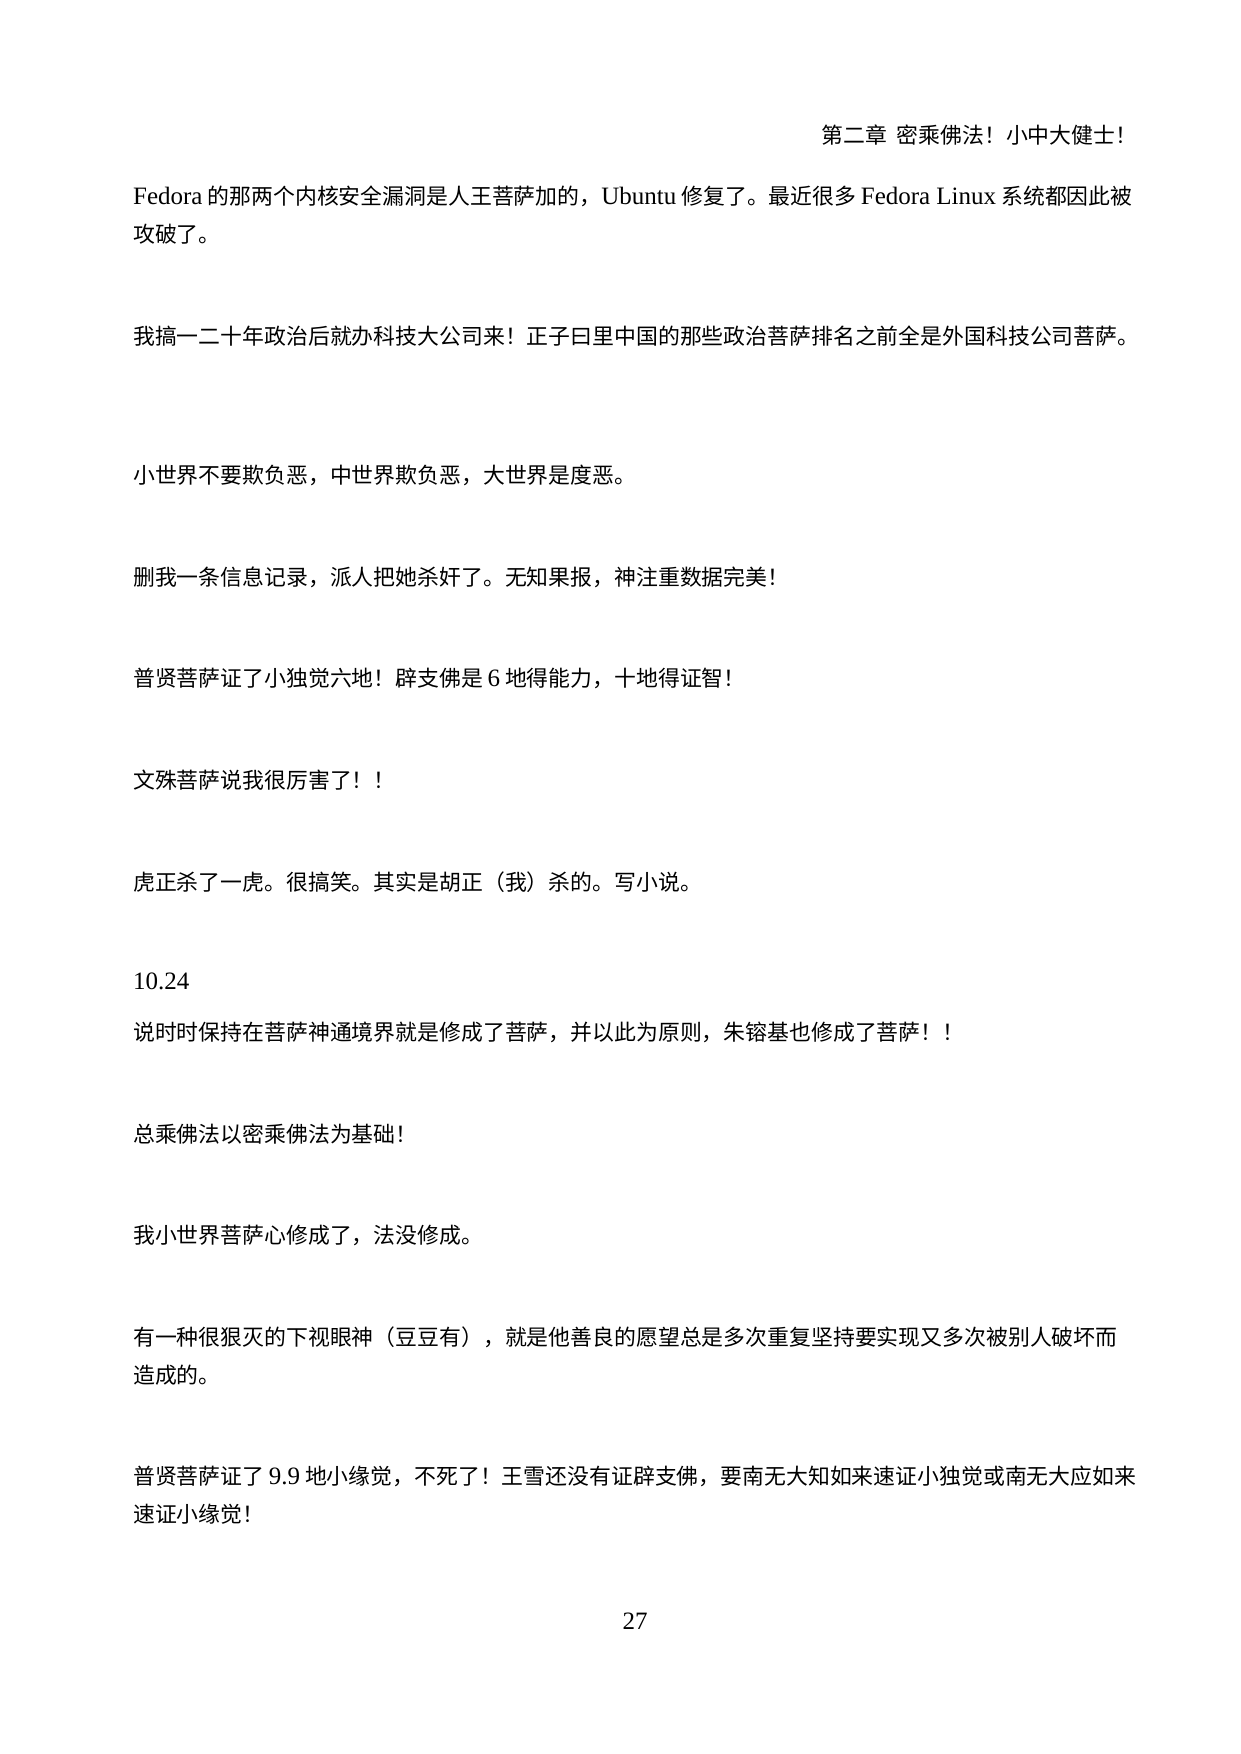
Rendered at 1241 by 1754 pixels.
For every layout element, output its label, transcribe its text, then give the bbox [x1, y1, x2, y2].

text 普贤菩萨证了9.9地小缘觉，不死了！王雪还没有证辟支佛，要南无大知如来速证小独觉或南无大应如来速证小缘觉！ [133, 1459, 1137, 1529]
text 文殊菩萨说我很厉害了！！ [133, 763, 1137, 794]
text Fedora的那两个内核安全漏洞是人王菩萨加的，Ubuntu修复了。最近很多Fedora Linux系统都因此被攻破了。 [133, 179, 1137, 249]
text 删我一条信息记录，派人把她杀奸了。无知果报，神注重数据完美！ [133, 560, 1137, 591]
text 普贤菩萨证了小独觉六地！辟支佛是6地得能力，十地得证智！ [133, 661, 1137, 693]
text 小世界不要欺负恶，中世界欺负恶，大世界是度恶。 [133, 458, 1137, 490]
text 说时时保持在菩萨神通境界就是修成了菩萨，并以此为原则，朱镕基也修成了菩萨！！ [133, 1015, 1137, 1047]
text 我小世界菩萨心修成了，法没修成。 [133, 1218, 1137, 1250]
text 虎正杀了一虎。很搞笑。其实是胡正（我）杀的。写小说。 [133, 864, 1137, 896]
text 10.24 [133, 966, 1137, 995]
text 总乘佛法以密乘佛法为基础！ [133, 1117, 1137, 1148]
text 有一种很狠灭的下视眼神（豆豆有），就是他善良的愿望总是多次重复坚持要实现又多次被别人破坏而造成的。 [133, 1320, 1137, 1389]
text 我搞一二十年政治后就办科技大公司来！正子曰里中国的那些政治菩萨排名之前全是外国科技公司菩萨。 [133, 319, 1137, 388]
